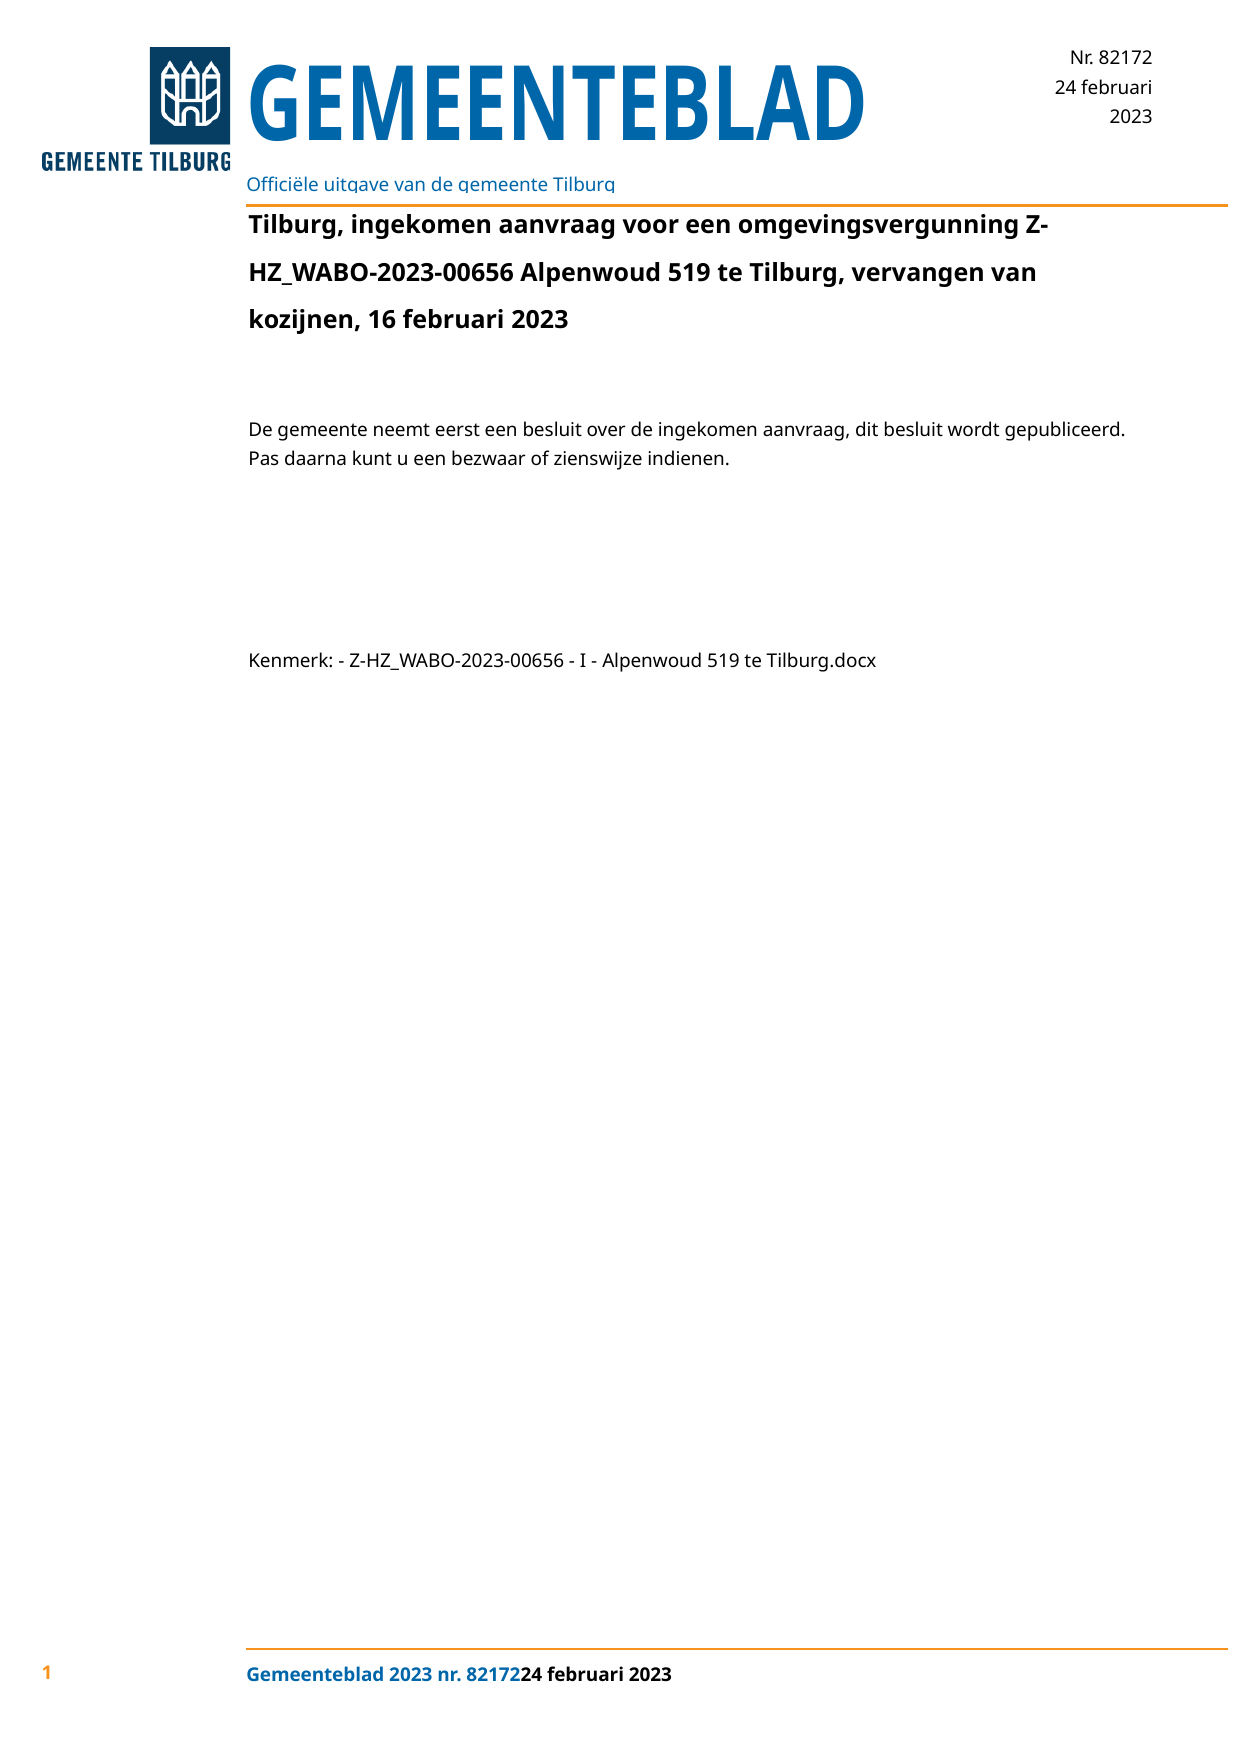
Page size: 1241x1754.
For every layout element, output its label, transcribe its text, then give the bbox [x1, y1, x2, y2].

text Tilburg, ingekomen aanvraag voor een omgevingsvergunning Z-HZ_WABO-2023-00656 Alpenwoud 519 te Tilburg, vervangen van kozijnen, 16 februari 2023 [248, 207, 1152, 336]
text Kenmerk: - Z-HZ_WABO-2023-00656 - I - Alpenwoud 519 te Tilburg.docx [248, 647, 1152, 673]
picture [41, 47, 231, 172]
text De gemeente neemt eerst een besluit over de ingekomen aanvraag, dit besluit wordt gepubliceerd. Pas daarna kunt u een bezwaar of zienswijze indienen. [248, 416, 1152, 471]
